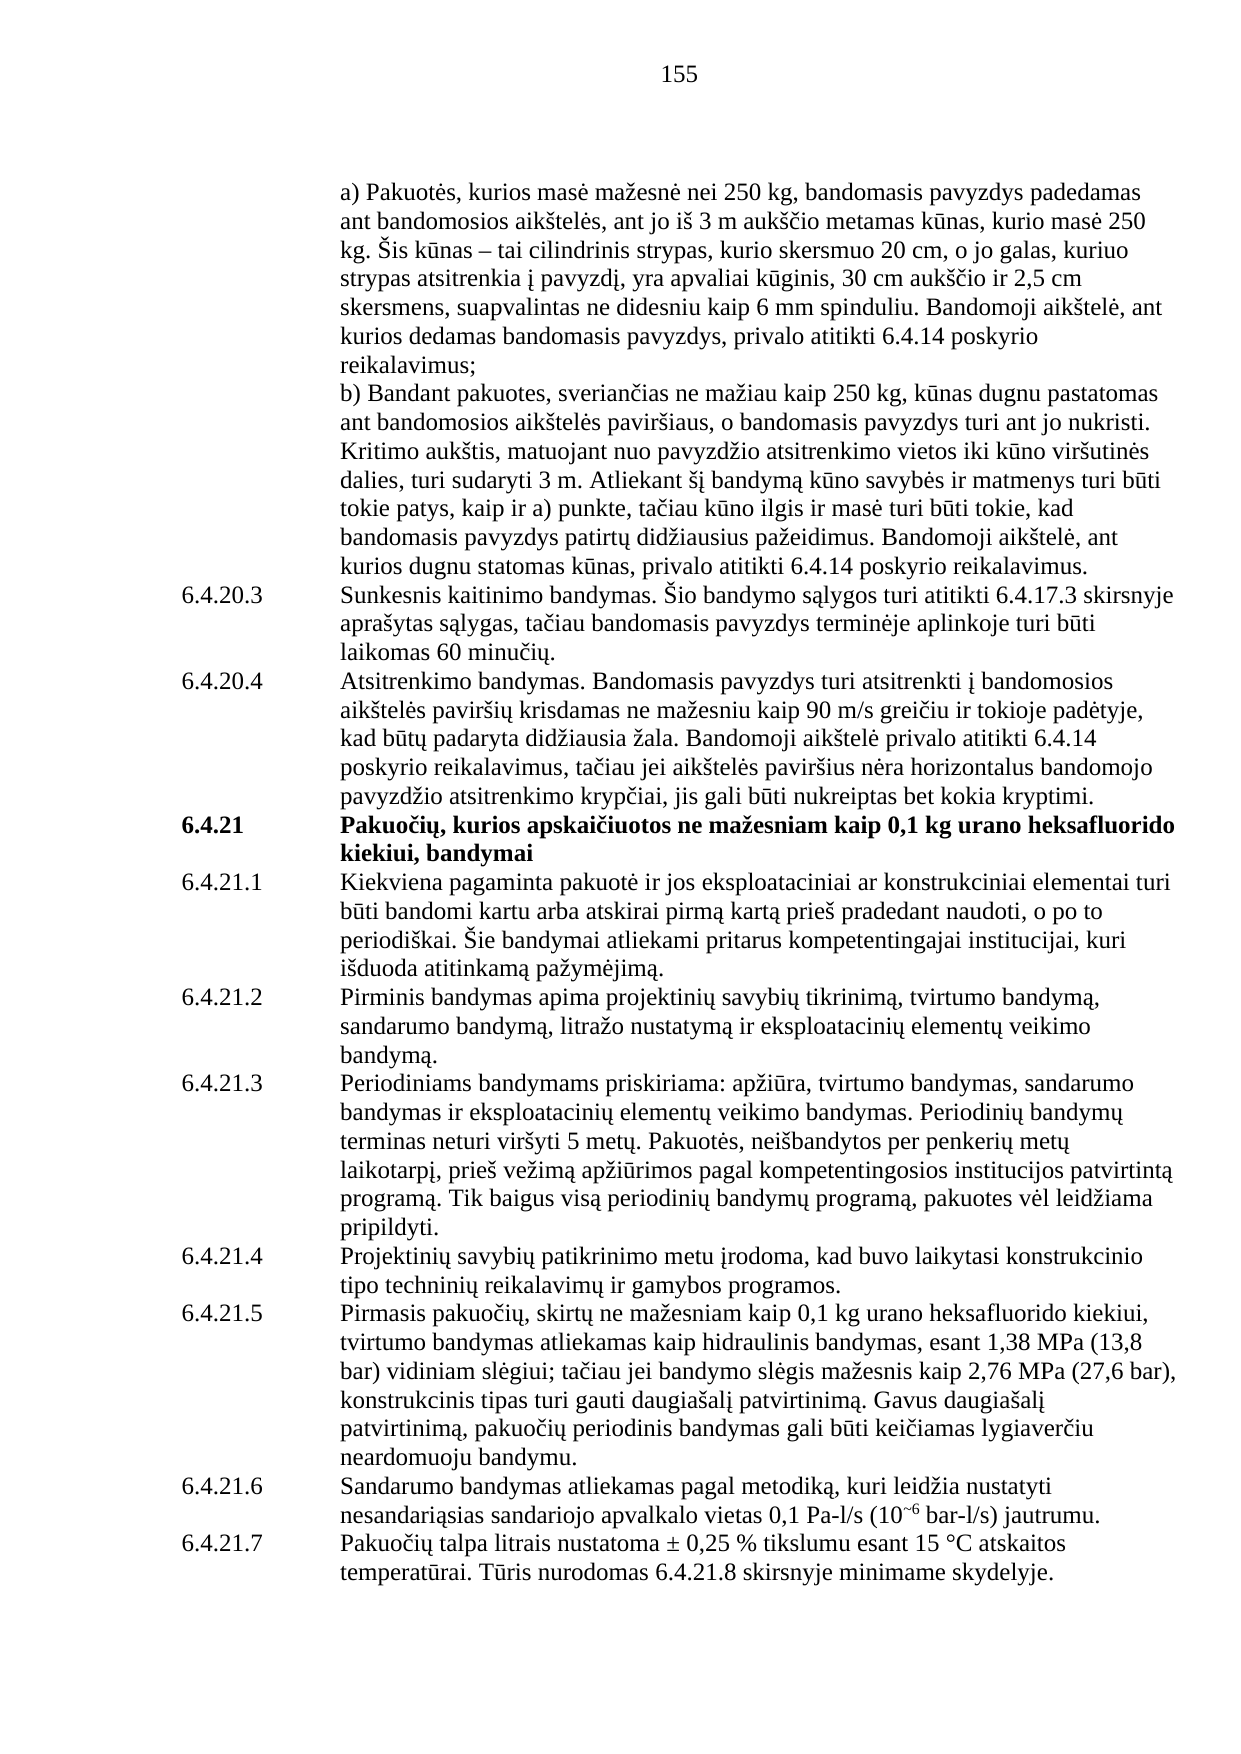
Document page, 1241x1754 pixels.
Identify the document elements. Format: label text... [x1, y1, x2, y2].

table_cell 6.4.20.3 [177, 580, 336, 666]
table_cell 6.4.21.4 [177, 1241, 336, 1298]
table_cell 6.4.21.7 [177, 1529, 336, 1586]
table_cell 6.4.21.1 [177, 867, 336, 982]
table_cell [177, 177, 336, 378]
table_cell 6.4.21.2 [177, 982, 336, 1068]
table_cell 6.4.21.5 [177, 1299, 336, 1471]
table_cell 6.4.21.3 [177, 1069, 336, 1241]
table_cell 6.4.21.6 [177, 1471, 336, 1528]
table_cell [177, 379, 336, 580]
table_cell 6.4.21 [177, 810, 336, 867]
table_cell 6.4.20.4 [177, 666, 336, 810]
